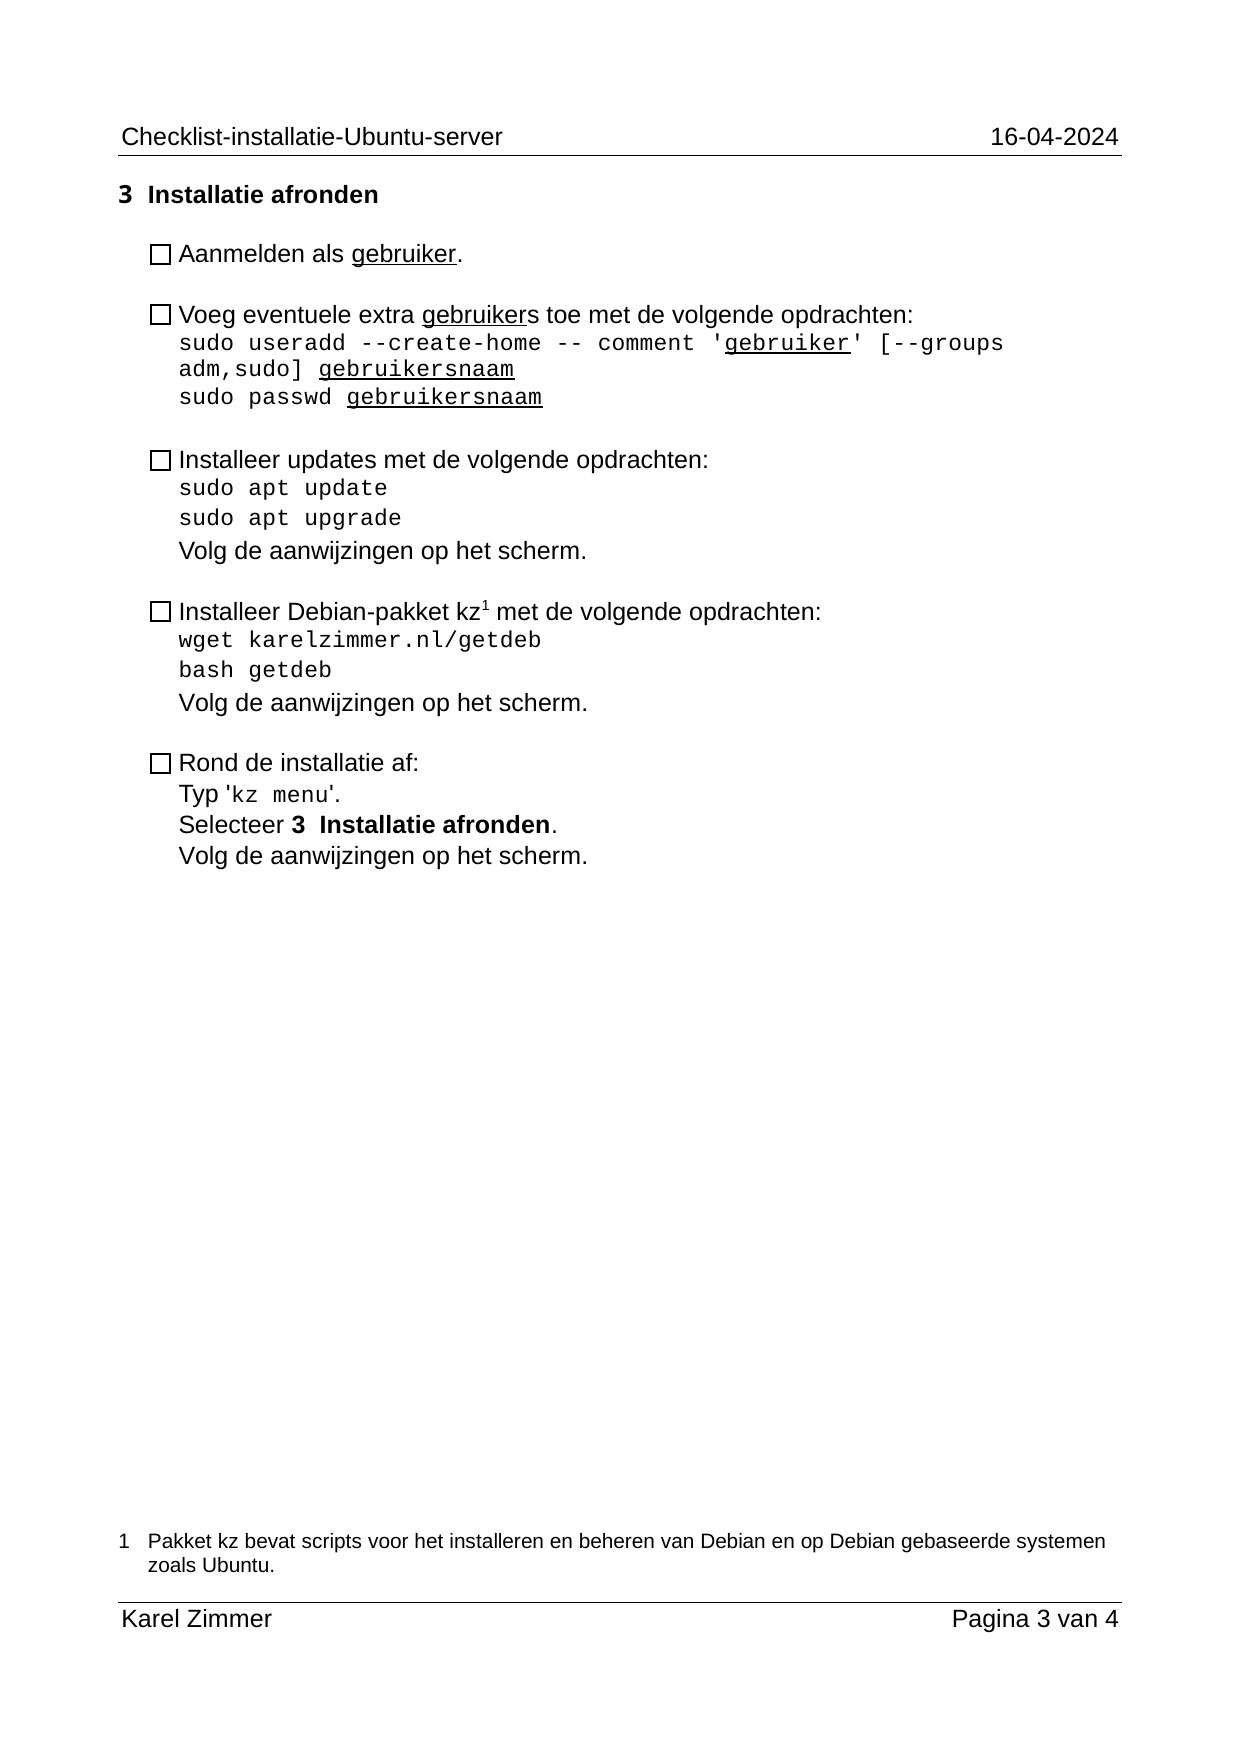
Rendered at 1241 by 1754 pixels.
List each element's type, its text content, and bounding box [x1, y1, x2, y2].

table_cell Typ 'kz menu'. [177, 779, 1122, 810]
table_cell [118, 657, 142, 687]
table_cell Volg de aanwijzingen op het scherm. [177, 536, 1122, 566]
table_cell bash getdeb [177, 657, 1122, 687]
table_cell [142, 330, 177, 384]
table_cell [118, 841, 142, 871]
table_cell [118, 300, 142, 330]
table_cell [142, 445, 177, 475]
table_cell [142, 269, 177, 300]
table_cell [118, 779, 142, 810]
table_cell [177, 269, 1122, 300]
table_cell [118, 475, 142, 506]
table_header [142, 239, 177, 269]
table_cell sudo useradd --create-home -- comment 'gebruiker' [--groups adm,sudo] gebruikersnaam [177, 330, 1122, 384]
table_cell sudo passwd gebruikersnaam [177, 384, 1122, 415]
table_cell [118, 688, 142, 718]
table_cell Selecteer 3 Installatie afronden. [177, 810, 1122, 841]
table_cell sudo apt upgrade [177, 506, 1122, 536]
table_cell [118, 536, 142, 566]
table_cell [142, 506, 177, 536]
table_cell sudo apt update [177, 475, 1122, 506]
table_cell [177, 566, 1122, 597]
table_header Aanmelden als gebruiker. [177, 239, 1122, 269]
table_cell [118, 506, 142, 536]
table_cell [142, 384, 177, 415]
table_cell [118, 597, 142, 627]
table_cell [118, 384, 142, 415]
table_cell [177, 415, 1122, 445]
table_cell Volg de aanwijzingen op het scherm. [177, 688, 1122, 718]
table_cell [118, 718, 142, 748]
table_cell [142, 779, 177, 810]
table_cell Voeg eventuele extra gebruikers toe met de volgende opdrachten: [177, 300, 1122, 330]
table_cell Rond de installatie af: [177, 748, 1122, 778]
table_cell [118, 445, 142, 475]
table_header [118, 239, 142, 269]
table_cell [142, 536, 177, 566]
table_cell [142, 748, 177, 778]
table_cell [118, 748, 142, 778]
table_cell [118, 810, 142, 841]
table_cell [142, 657, 177, 687]
table_cell [118, 269, 142, 300]
table_cell Volg de aanwijzingen op het scherm. [177, 841, 1122, 871]
table_cell [142, 688, 177, 718]
table_cell [142, 566, 177, 597]
table_cell [118, 330, 142, 384]
list Installatie afronden [118, 177, 1122, 211]
table_cell Installeer updates met de volgende opdrachten: [177, 445, 1122, 475]
table_cell [177, 718, 1122, 748]
table_cell wget karelzimmer.nl/getdeb [177, 627, 1122, 657]
table_cell [142, 627, 177, 657]
table_cell [118, 415, 142, 445]
table_cell Installeer Debian-pakket kz met de volgende opdrachten: [177, 597, 1122, 627]
table_cell [142, 718, 177, 748]
table_cell [142, 597, 177, 627]
table_cell [142, 475, 177, 506]
table_cell [142, 810, 177, 841]
table_cell [142, 841, 177, 871]
table_cell [118, 566, 142, 597]
table_cell [118, 627, 142, 657]
table_cell [142, 300, 177, 330]
table_cell [142, 415, 177, 445]
